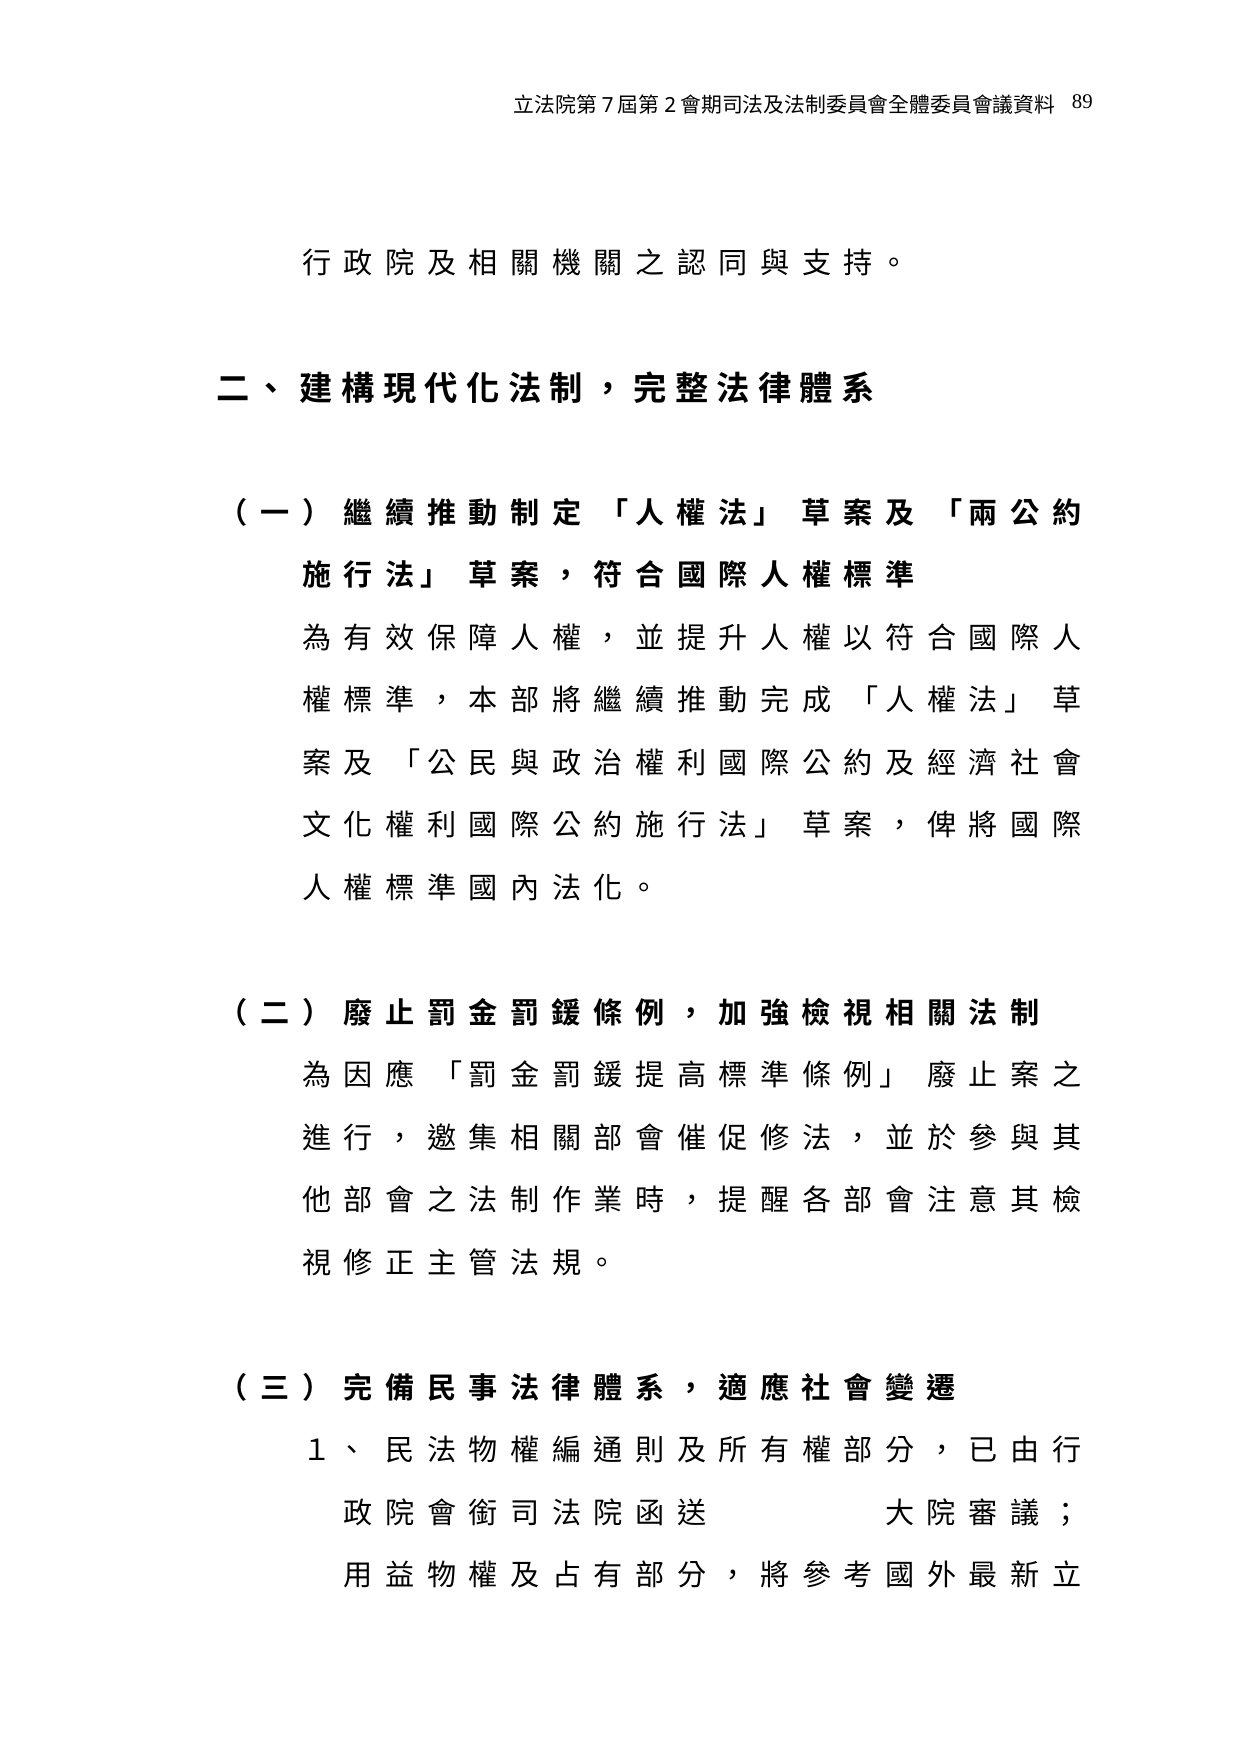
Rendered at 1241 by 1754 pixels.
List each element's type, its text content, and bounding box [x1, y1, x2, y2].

text （三）完備民事法律體系，適應社會變遷 [171, 1344, 1087, 1406]
text （一）繼續推動制定「人權法」草案及「兩公約施行法」草案，符合國際人權標準 [200, 469, 1087, 594]
text 為有效保障人權，並提升人權以符合國際人權標準，本部將繼續推動完成「人權法」草案及「公民與政治權利國際公約及經濟社會文化權利國際公約施行法」草案，俾將國際人權標準國內法化。 [287, 594, 1087, 906]
text 二、建構現代化法制，完整法律體系 [171, 344, 1087, 406]
text １、民法物權編通則及所有權部分，已由行政院會銜司法院函送 大院審議；用益物權及占有部分，將參考國外最新立 [258, 1406, 1087, 1594]
text 行政院及相關機關之認同與支持。 [287, 219, 1087, 281]
text 為因應「罰金罰鍰提高標準條例」廢止案之進行，邀集相關部會催促修法，並於參與其他部會之法制作業時，提醒各部會注意其檢視修正主管法規。 [287, 1031, 1087, 1281]
text （二）廢止罰金罰鍰條例，加強檢視相關法制 [171, 969, 1087, 1031]
